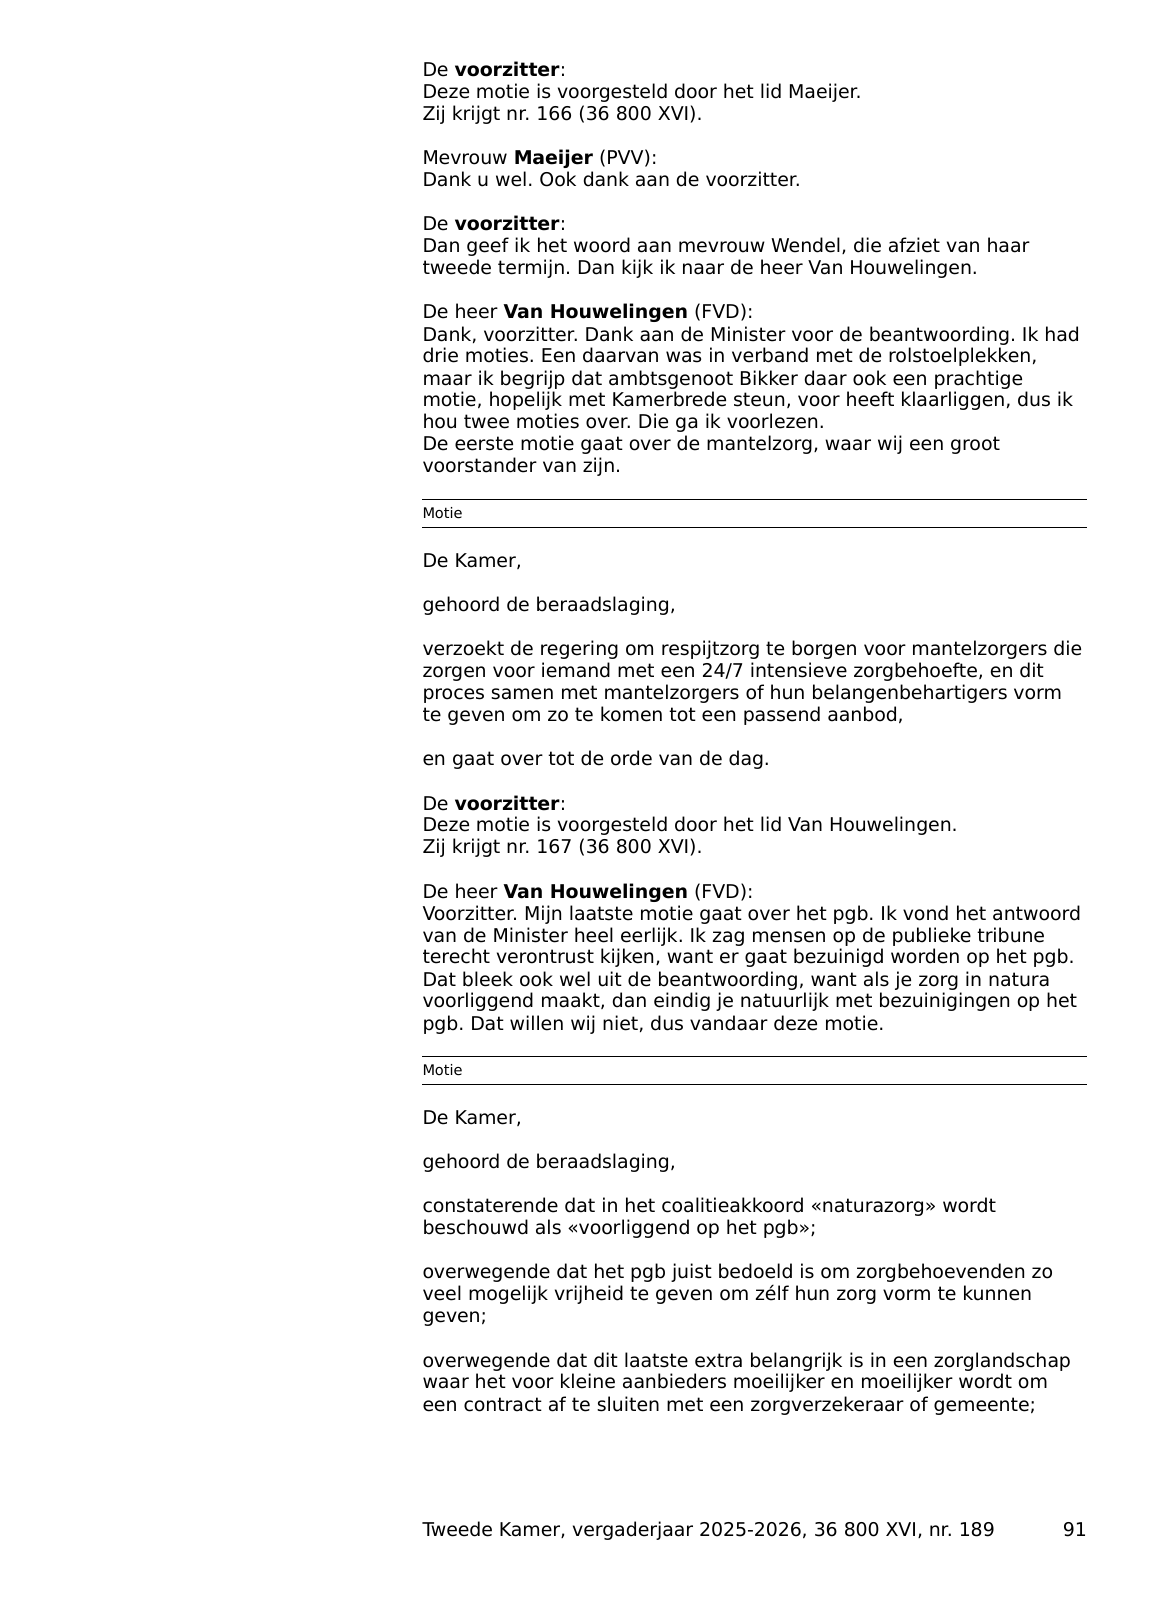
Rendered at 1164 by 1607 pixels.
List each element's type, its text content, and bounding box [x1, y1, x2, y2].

text verzoekt de regering om respijtzorg te borgen voor mantelzorgers die zorgen voor iemand met een 24/7 intensieve zorgbehoefte, en dit proces samen met mantelzorgers of hun belangenbehartigers vorm te geven om zo te komen tot een passend aanbod, [422, 638, 1087, 726]
text Zij krijgt nr. 167 (36 800 XVI). [422, 836, 1087, 858]
text Deze motie is voorgesteld door het lid Maeijer. [422, 81, 1087, 103]
text Dan geef ik het woord aan mevrouw Wendel, die afziet van haar tweede termijn. Dan kijk ik naar de heer Van Houwelingen. [422, 235, 1087, 279]
text De voorzitter: [422, 213, 1087, 235]
text De eerste motie gaat over de mantelzorg, waar wij een groot voorstander van zijn. [422, 433, 1087, 477]
text Dank u wel. Ook dank aan de voorzitter. [422, 169, 1087, 191]
text Mevrouw Maeijer (PVV): [422, 147, 1087, 169]
text Voorzitter. Mijn laatste motie gaat over het pgb. Ik vond het antwoord van de Minister heel eerlijk. Ik zag mensen op de publieke tribune terecht verontrust kijken, want er gaat bezuinigd worden op het pgb. Dat bleek ook wel uit de beantwoording, want als je zorg in natura voorliggend maakt, dan eindig je natuurlijk met bezuinigingen op het pgb. Dat willen wij niet, dus vandaar deze motie. [422, 902, 1087, 1034]
text constaterende dat in het coalitieakkoord «naturazorg» wordt beschouwd als «voorliggend op het pgb»; [422, 1195, 1087, 1239]
text Dank, voorzitter. Dank aan de Minister voor de beantwoording. Ik had drie moties. Een daarvan was in verband met de rolstoelplekken, maar ik begrijp dat ambtsgenoot Bikker daar ook een prachtige motie, hopelijk met Kamerbrede steun, voor heeft klaarliggen, dus ik hou twee moties over. Die ga ik voorlezen. [422, 323, 1087, 433]
text De heer Van Houwelingen (FVD): [422, 301, 1087, 323]
table_header Motie [422, 500, 1087, 527]
text De voorzitter: [422, 59, 1087, 81]
text overwegende dat dit laatste extra belangrijk is in een zorglandschap waar het voor kleine aanbieders moeilijker en moeilijker wordt om een contract af te sluiten met een zorgverzekeraar of gemeente; [422, 1349, 1087, 1415]
text overwegende dat het pgb juist bedoeld is om zorgbehoevenden zo veel mogelijk vrijheid te geven om zélf hun zorg vorm te kunnen geven; [422, 1261, 1087, 1327]
text Deze motie is voorgesteld door het lid Van Houwelingen. [422, 814, 1087, 836]
table_header Motie [422, 1057, 1087, 1084]
text De Kamer, [422, 1107, 1087, 1129]
text en gaat over tot de orde van de dag. [422, 748, 1087, 770]
text gehoord de beraadslaging, [422, 1151, 1087, 1173]
text De Kamer, [422, 550, 1087, 572]
text Zij krijgt nr. 166 (36 800 XVI). [422, 103, 1087, 125]
text De heer Van Houwelingen (FVD): [422, 881, 1087, 902]
text De voorzitter: [422, 792, 1087, 814]
text gehoord de beraadslaging, [422, 594, 1087, 616]
